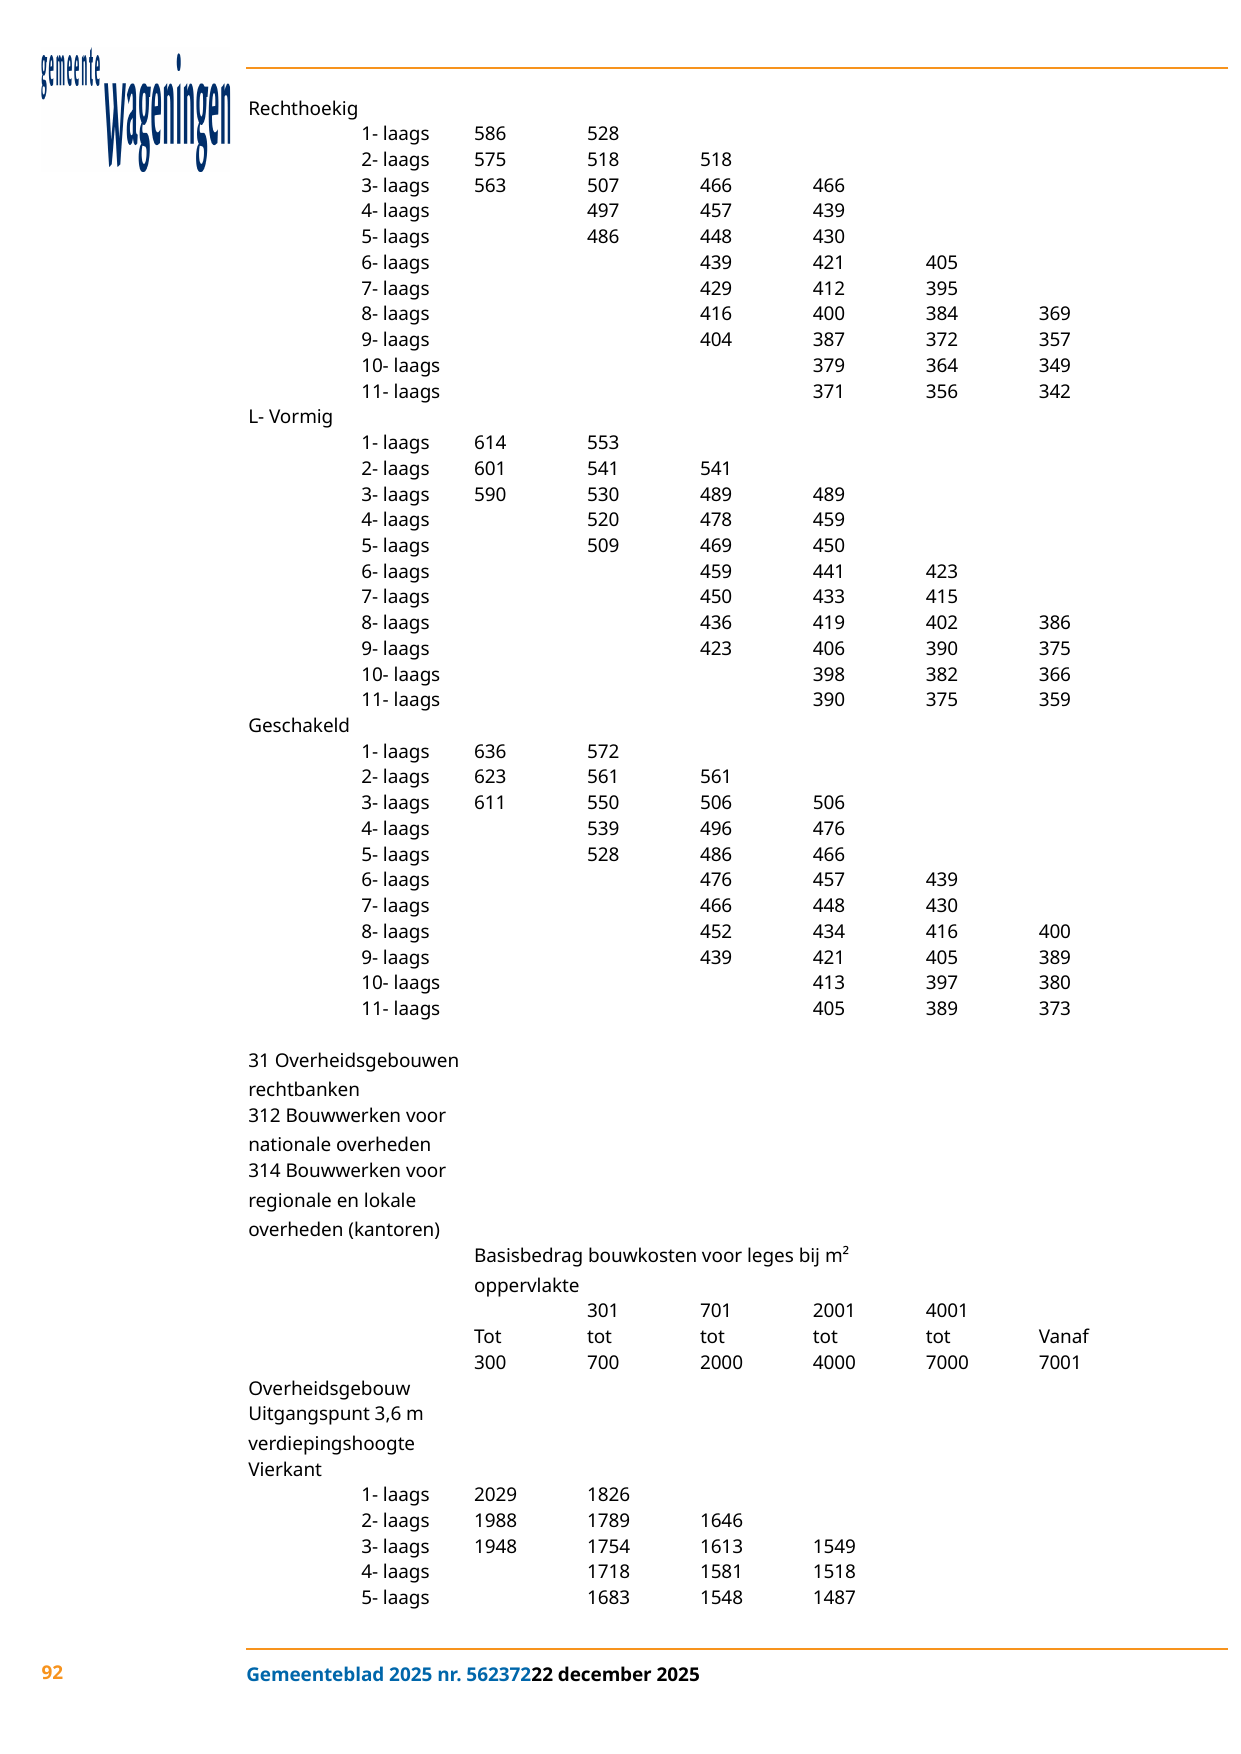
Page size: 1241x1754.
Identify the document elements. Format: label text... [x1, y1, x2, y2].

table_cell 11- laags [361, 687, 474, 712]
table_cell [474, 995, 587, 1021]
table_cell [474, 224, 587, 249]
table_cell [587, 944, 700, 969]
table_cell 2- laags [361, 764, 474, 789]
table_cell 371 [813, 378, 926, 403]
table_cell [926, 198, 1038, 223]
table_cell [926, 815, 1038, 841]
table_cell [1039, 224, 1152, 249]
table_cell [1039, 1456, 1152, 1482]
table_cell [926, 455, 1038, 481]
table_cell 539 [587, 815, 700, 841]
table_cell 1- laags [361, 738, 474, 764]
table_cell [813, 738, 926, 764]
table_cell [474, 661, 587, 687]
table_cell 528 [587, 841, 700, 867]
table_cell [926, 712, 1038, 738]
table_cell [474, 249, 587, 275]
table_cell [248, 378, 361, 403]
table_cell [1039, 198, 1152, 223]
table_cell [474, 326, 587, 352]
table_cell [474, 841, 587, 867]
table_cell [248, 995, 361, 1021]
table_cell [474, 404, 587, 429]
table_cell [248, 609, 361, 635]
table_cell [1039, 1585, 1152, 1610]
table_cell [587, 995, 700, 1021]
table_cell 423 [700, 635, 813, 661]
table_cell 572 [587, 738, 700, 764]
table_cell [813, 712, 926, 738]
table_cell [1039, 146, 1152, 172]
table_cell 561 [700, 764, 813, 789]
table_cell [1039, 738, 1152, 764]
table_cell 349 [1039, 352, 1152, 378]
table_cell [926, 841, 1038, 867]
table_cell [926, 532, 1038, 558]
table_cell [926, 121, 1038, 146]
table_cell 486 [587, 224, 700, 249]
table_cell [248, 944, 361, 969]
table_cell 9- laags [361, 326, 474, 352]
table_cell 4- laags [361, 815, 474, 841]
table_cell [700, 1047, 813, 1102]
table_cell 395 [926, 275, 1038, 301]
table_cell [248, 738, 361, 764]
table_cell [474, 584, 587, 609]
table_cell [813, 1401, 926, 1456]
table_cell [1039, 558, 1152, 584]
table_cell [474, 506, 587, 532]
table_cell [926, 429, 1038, 455]
table_cell 405 [926, 944, 1038, 969]
table_cell 7- laags [361, 584, 474, 609]
table_cell [700, 1456, 813, 1482]
table_cell 405 [926, 249, 1038, 275]
table_cell 476 [700, 867, 813, 892]
table_cell 469 [700, 532, 813, 558]
table_cell [926, 1482, 1038, 1507]
table_cell 406 [813, 635, 926, 661]
table_cell [361, 1349, 474, 1375]
table_cell [248, 764, 361, 789]
table_cell 9- laags [361, 635, 474, 661]
table_cell [700, 1401, 813, 1456]
table_cell [587, 1456, 700, 1482]
table_cell 1549 [813, 1533, 926, 1559]
table_cell [587, 687, 700, 712]
table_cell [474, 1047, 587, 1102]
table_cell [474, 815, 587, 841]
table_cell [248, 1533, 361, 1559]
table_cell [248, 687, 361, 712]
table_cell [926, 1559, 1038, 1584]
table_cell [1039, 172, 1152, 198]
table_cell [813, 404, 926, 429]
table_cell [248, 584, 361, 609]
table_cell 450 [700, 584, 813, 609]
table_cell [926, 1456, 1038, 1482]
table_cell [248, 481, 361, 506]
table_cell 452 [700, 918, 813, 944]
table_cell [361, 1456, 474, 1482]
table_cell 419 [813, 609, 926, 635]
table_cell 387 [813, 326, 926, 352]
table_cell [1039, 1375, 1152, 1401]
table_cell 3- laags [361, 481, 474, 506]
table_cell 11- laags [361, 995, 474, 1021]
table_cell 31 Overheidsgebouwen rechtbanken [248, 1047, 474, 1102]
table_cell 1789 [587, 1507, 700, 1533]
table_cell 1- laags [361, 429, 474, 455]
table_cell 4000 [813, 1349, 926, 1375]
table_cell [587, 1021, 700, 1047]
table_cell 1988 [474, 1507, 587, 1533]
table_cell 1613 [700, 1533, 813, 1559]
table_cell 390 [926, 635, 1038, 661]
table_cell [474, 275, 587, 301]
table_cell 448 [700, 224, 813, 249]
table_cell [248, 506, 361, 532]
table_cell 389 [1039, 944, 1152, 969]
table_cell 611 [474, 790, 587, 815]
table_cell [1039, 95, 1152, 121]
table_cell [700, 995, 813, 1021]
table_cell [1039, 841, 1152, 867]
table_cell [474, 893, 587, 918]
table_cell 614 [474, 429, 587, 455]
table_cell [474, 1456, 587, 1482]
table_cell 466 [813, 841, 926, 867]
table_cell 2000 [700, 1349, 813, 1375]
table_cell [361, 1242, 474, 1298]
table_cell [1039, 275, 1152, 301]
table_cell [474, 558, 587, 584]
table_cell 379 [813, 352, 926, 378]
table_cell 439 [926, 867, 1038, 892]
table_cell [248, 1242, 361, 1298]
table_cell [248, 1323, 361, 1349]
table_cell [926, 404, 1038, 429]
table_cell 563 [474, 172, 587, 198]
table_cell 384 [926, 301, 1038, 326]
table_cell [587, 275, 700, 301]
table_cell [587, 95, 700, 121]
table_cell 1754 [587, 1533, 700, 1559]
table_cell [926, 224, 1038, 249]
table_cell 8- laags [361, 918, 474, 944]
table_cell 439 [700, 249, 813, 275]
table_cell [587, 1102, 700, 1157]
table_cell [926, 1401, 1038, 1456]
table_cell 1826 [587, 1482, 700, 1507]
table_cell 601 [474, 455, 587, 481]
table_cell 436 [700, 609, 813, 635]
table_cell [248, 172, 361, 198]
table_cell [361, 712, 474, 738]
table_cell 356 [926, 378, 1038, 403]
table_cell 450 [813, 532, 926, 558]
table_cell [587, 301, 700, 326]
table_cell 366 [1039, 661, 1152, 687]
table_cell 457 [700, 198, 813, 223]
table_cell Vanaf [1039, 1323, 1152, 1349]
table_cell [700, 1375, 813, 1401]
table_cell [587, 352, 700, 378]
table_cell 528 [587, 121, 700, 146]
table_cell [926, 764, 1038, 789]
table_cell 700 [587, 1349, 700, 1375]
table_cell 5- laags [361, 532, 474, 558]
table_cell [248, 1559, 361, 1584]
table_cell [1039, 121, 1152, 146]
table_cell 415 [926, 584, 1038, 609]
table_cell [361, 1021, 474, 1047]
table_cell [813, 455, 926, 481]
table_cell [813, 1375, 926, 1401]
table_cell [1039, 712, 1152, 738]
table_cell [926, 1375, 1038, 1401]
table_cell 382 [926, 661, 1038, 687]
picture [41, 47, 231, 172]
table_cell 314 Bouwwerken voor regionale en lokale overheden (kantoren) [248, 1158, 474, 1242]
table_cell 496 [700, 815, 813, 841]
table_cell 1- laags [361, 1482, 474, 1507]
table_cell [248, 815, 361, 841]
table_cell [248, 1349, 361, 1375]
table_cell [926, 146, 1038, 172]
table_cell 390 [813, 687, 926, 712]
table_cell 459 [813, 506, 926, 532]
table_cell [587, 970, 700, 995]
table_cell tot [926, 1323, 1038, 1349]
table_cell [700, 121, 813, 146]
table_cell [361, 404, 474, 429]
table_cell [587, 609, 700, 635]
table_cell 486 [700, 841, 813, 867]
table_cell [813, 429, 926, 455]
table_cell 10- laags [361, 970, 474, 995]
table_cell 402 [926, 609, 1038, 635]
table_cell 4001 [926, 1298, 1038, 1323]
table_cell [248, 275, 361, 301]
table_cell [700, 95, 813, 121]
table_cell [1039, 506, 1152, 532]
table_cell 506 [813, 790, 926, 815]
table_cell [248, 841, 361, 867]
table_cell [587, 1375, 700, 1401]
table_cell [813, 95, 926, 121]
table_cell 6- laags [361, 249, 474, 275]
table_cell 1948 [474, 1533, 587, 1559]
table_cell [700, 687, 813, 712]
table_cell 7001 [1039, 1349, 1152, 1375]
table_cell 520 [587, 506, 700, 532]
table_cell [361, 1323, 474, 1349]
table_cell [700, 970, 813, 995]
table_cell [1039, 790, 1152, 815]
table_cell [587, 893, 700, 918]
table_cell [1039, 1482, 1152, 1507]
table_cell 357 [1039, 326, 1152, 352]
table_cell [474, 95, 587, 121]
table_cell 413 [813, 970, 926, 995]
table_cell 369 [1039, 301, 1152, 326]
table_cell [587, 326, 700, 352]
table_cell [813, 146, 926, 172]
table_cell [248, 1298, 361, 1323]
table_cell 1- laags [361, 121, 474, 146]
table_cell 489 [700, 481, 813, 506]
table_cell [474, 635, 587, 661]
table_cell 386 [1039, 609, 1152, 635]
table_cell [1039, 1158, 1152, 1242]
table_cell [1039, 1021, 1152, 1047]
table_cell [587, 1158, 700, 1242]
table_cell 8- laags [361, 301, 474, 326]
table_cell 518 [587, 146, 700, 172]
table_cell 4- laags [361, 198, 474, 223]
table_cell 1581 [700, 1559, 813, 1584]
table_cell 448 [813, 893, 926, 918]
table_cell 389 [926, 995, 1038, 1021]
table_cell 301 [587, 1298, 700, 1323]
table_cell 466 [700, 172, 813, 198]
table_cell [1039, 249, 1152, 275]
table_cell [587, 1401, 700, 1456]
table_cell 300 [474, 1349, 587, 1375]
table_cell [248, 249, 361, 275]
table_cell tot [813, 1323, 926, 1349]
table_cell 372 [926, 326, 1038, 352]
table_cell [361, 1298, 474, 1323]
table_cell [474, 301, 587, 326]
table_cell 375 [1039, 635, 1152, 661]
table_cell 2029 [474, 1482, 587, 1507]
table_cell [926, 1507, 1038, 1533]
table_cell 590 [474, 481, 587, 506]
table_cell [700, 1102, 813, 1157]
table_cell [1039, 1242, 1152, 1298]
table_cell [587, 558, 700, 584]
table_cell 421 [813, 944, 926, 969]
table_cell [474, 1375, 587, 1401]
table_cell 412 [813, 275, 926, 301]
table_cell 5- laags [361, 841, 474, 867]
table_cell Overheidsgebouw [248, 1375, 474, 1401]
table_cell [474, 687, 587, 712]
table_cell 550 [587, 790, 700, 815]
table_cell [813, 1482, 926, 1507]
table_cell 10- laags [361, 352, 474, 378]
table_cell 397 [926, 970, 1038, 995]
table_cell 541 [587, 455, 700, 481]
table_cell [587, 1047, 700, 1102]
table_cell 459 [700, 558, 813, 584]
table_cell [474, 1401, 587, 1456]
table_cell [1039, 404, 1152, 429]
table_cell 701 [700, 1298, 813, 1323]
table_cell [248, 970, 361, 995]
table_cell [248, 790, 361, 815]
table_cell 586 [474, 121, 587, 146]
table_cell [813, 1047, 926, 1102]
table_cell [248, 918, 361, 944]
table_cell [813, 121, 926, 146]
table_cell [587, 584, 700, 609]
table_cell [248, 301, 361, 326]
table_cell 476 [813, 815, 926, 841]
table_cell [248, 558, 361, 584]
table_cell [1039, 1298, 1152, 1323]
table_cell [926, 1585, 1038, 1610]
table_cell 4- laags [361, 506, 474, 532]
table_cell 7- laags [361, 275, 474, 301]
table_cell 575 [474, 146, 587, 172]
table_cell [587, 249, 700, 275]
table_cell [1039, 481, 1152, 506]
table_cell [474, 609, 587, 635]
table_cell [248, 455, 361, 481]
table_cell 3- laags [361, 1533, 474, 1559]
table_cell [700, 661, 813, 687]
table_cell [587, 404, 700, 429]
table_cell 430 [813, 224, 926, 249]
table_cell 312 Bouwwerken voor nationale overheden [248, 1102, 474, 1157]
table_cell [700, 429, 813, 455]
table_cell [361, 95, 474, 121]
table_cell [926, 1021, 1038, 1047]
table_cell 1487 [813, 1585, 926, 1610]
table_cell [474, 712, 587, 738]
table_cell [926, 1533, 1038, 1559]
table_cell Uitgangspunt 3,6 m verdiepingshoogte [248, 1401, 474, 1456]
table_cell 1548 [700, 1585, 813, 1610]
table_cell 1683 [587, 1585, 700, 1610]
table_cell 561 [587, 764, 700, 789]
table_cell [1039, 455, 1152, 481]
table_cell [1039, 764, 1152, 789]
table_cell Geschakeld [248, 712, 361, 738]
table_cell [248, 121, 361, 146]
table_cell 553 [587, 429, 700, 455]
table_cell 623 [474, 764, 587, 789]
table_cell 466 [700, 893, 813, 918]
table_cell 429 [700, 275, 813, 301]
table_cell 1718 [587, 1559, 700, 1584]
table_cell 478 [700, 506, 813, 532]
table_cell 2- laags [361, 1507, 474, 1533]
table_cell 2- laags [361, 455, 474, 481]
table_cell 5- laags [361, 224, 474, 249]
table_cell [926, 1158, 1038, 1242]
table_cell [248, 1021, 361, 1047]
table_cell 404 [700, 326, 813, 352]
table_cell 421 [813, 249, 926, 275]
table_cell [587, 867, 700, 892]
table_cell [926, 506, 1038, 532]
table_cell [1039, 1401, 1152, 1456]
table_cell Rechthoekig [248, 95, 361, 121]
table_cell [587, 661, 700, 687]
table_cell [474, 867, 587, 892]
table_cell 416 [926, 918, 1038, 944]
table_cell [700, 404, 813, 429]
table_cell [1039, 1047, 1152, 1102]
table_cell [1039, 867, 1152, 892]
table_cell [700, 1482, 813, 1507]
table_cell 1518 [813, 1559, 926, 1584]
table_cell 457 [813, 867, 926, 892]
table_cell 400 [1039, 918, 1152, 944]
table_cell [587, 712, 700, 738]
table_cell [248, 1482, 361, 1507]
table_cell [926, 1242, 1038, 1298]
table_cell 541 [700, 455, 813, 481]
table_cell [1039, 584, 1152, 609]
table_cell [474, 198, 587, 223]
table_cell [700, 712, 813, 738]
table_cell [248, 198, 361, 223]
table_cell [926, 1047, 1038, 1102]
table_cell [474, 944, 587, 969]
table_cell [474, 1158, 587, 1242]
table_cell [700, 1158, 813, 1242]
table_cell [813, 1158, 926, 1242]
table_cell [813, 1456, 926, 1482]
table_cell 9- laags [361, 944, 474, 969]
table_cell 434 [813, 918, 926, 944]
table_cell 507 [587, 172, 700, 198]
table_cell [926, 95, 1038, 121]
table_cell [248, 352, 361, 378]
table_cell [248, 326, 361, 352]
table_cell 2001 [813, 1298, 926, 1323]
table_cell 489 [813, 481, 926, 506]
table_cell 7- laags [361, 893, 474, 918]
table_cell [700, 378, 813, 403]
table_cell 380 [1039, 970, 1152, 995]
table_cell 11- laags [361, 378, 474, 403]
table_cell [248, 661, 361, 687]
table_cell [474, 352, 587, 378]
table_cell 6- laags [361, 558, 474, 584]
table_cell 10- laags [361, 661, 474, 687]
table_cell 416 [700, 301, 813, 326]
table_cell Basisbedrag bouwkosten voor leges bij m² oppervlakte [474, 1242, 926, 1298]
table_cell [813, 1102, 926, 1157]
table_cell 441 [813, 558, 926, 584]
table_cell [700, 1021, 813, 1047]
table_cell 400 [813, 301, 926, 326]
table_cell 497 [587, 198, 700, 223]
table_cell [700, 738, 813, 764]
table_cell [474, 1298, 587, 1323]
table_cell Vierkant [248, 1456, 361, 1482]
table_cell [1039, 1559, 1152, 1584]
table_cell [1039, 815, 1152, 841]
table_cell 7000 [926, 1349, 1038, 1375]
table_cell 530 [587, 481, 700, 506]
table_cell 433 [813, 584, 926, 609]
table_cell tot [700, 1323, 813, 1349]
table_cell [248, 1507, 361, 1533]
table_cell 359 [1039, 687, 1152, 712]
table_cell [926, 738, 1038, 764]
table_cell [248, 893, 361, 918]
table_cell [926, 172, 1038, 198]
table_cell [1039, 1507, 1152, 1533]
table_cell [1039, 532, 1152, 558]
table_cell [813, 1021, 926, 1047]
table_cell [248, 635, 361, 661]
table_cell [474, 970, 587, 995]
table_cell [474, 378, 587, 403]
table_cell [1039, 893, 1152, 918]
table_cell [1039, 1102, 1152, 1157]
table_cell [248, 1585, 361, 1610]
table_cell [1039, 429, 1152, 455]
table_cell [700, 352, 813, 378]
table_cell tot [587, 1323, 700, 1349]
table_cell [587, 918, 700, 944]
table_cell [474, 1021, 587, 1047]
table_cell 506 [700, 790, 813, 815]
table_cell [474, 918, 587, 944]
table_cell [926, 790, 1038, 815]
table_cell [587, 635, 700, 661]
table_cell 4- laags [361, 1559, 474, 1584]
table_cell 3- laags [361, 172, 474, 198]
table_cell 375 [926, 687, 1038, 712]
table_cell [248, 532, 361, 558]
table_cell [474, 1585, 587, 1610]
table_cell [587, 378, 700, 403]
table_cell [474, 1559, 587, 1584]
table_cell 373 [1039, 995, 1152, 1021]
table_cell 636 [474, 738, 587, 764]
table_cell [926, 481, 1038, 506]
table_cell 439 [700, 944, 813, 969]
table_cell 439 [813, 198, 926, 223]
table_cell [813, 764, 926, 789]
table_cell 6- laags [361, 867, 474, 892]
table_cell 518 [700, 146, 813, 172]
table_cell Tot [474, 1323, 587, 1349]
table_cell 5- laags [361, 1585, 474, 1610]
table_cell [813, 1507, 926, 1533]
table_cell 3- laags [361, 790, 474, 815]
table_cell [474, 532, 587, 558]
table_cell [248, 867, 361, 892]
table_cell 342 [1039, 378, 1152, 403]
table_cell [248, 224, 361, 249]
table_cell 398 [813, 661, 926, 687]
table_cell [474, 1102, 587, 1157]
table_cell L- Vormig [248, 404, 361, 429]
table_cell [1039, 1533, 1152, 1559]
table_cell 423 [926, 558, 1038, 584]
table_cell 405 [813, 995, 926, 1021]
table_cell 2- laags [361, 146, 474, 172]
table_cell [248, 146, 361, 172]
table_cell [248, 429, 361, 455]
table_cell 466 [813, 172, 926, 198]
table_cell 364 [926, 352, 1038, 378]
table_cell 430 [926, 893, 1038, 918]
table_cell 1646 [700, 1507, 813, 1533]
table_cell [926, 1102, 1038, 1157]
table_cell 509 [587, 532, 700, 558]
table_cell 8- laags [361, 609, 474, 635]
